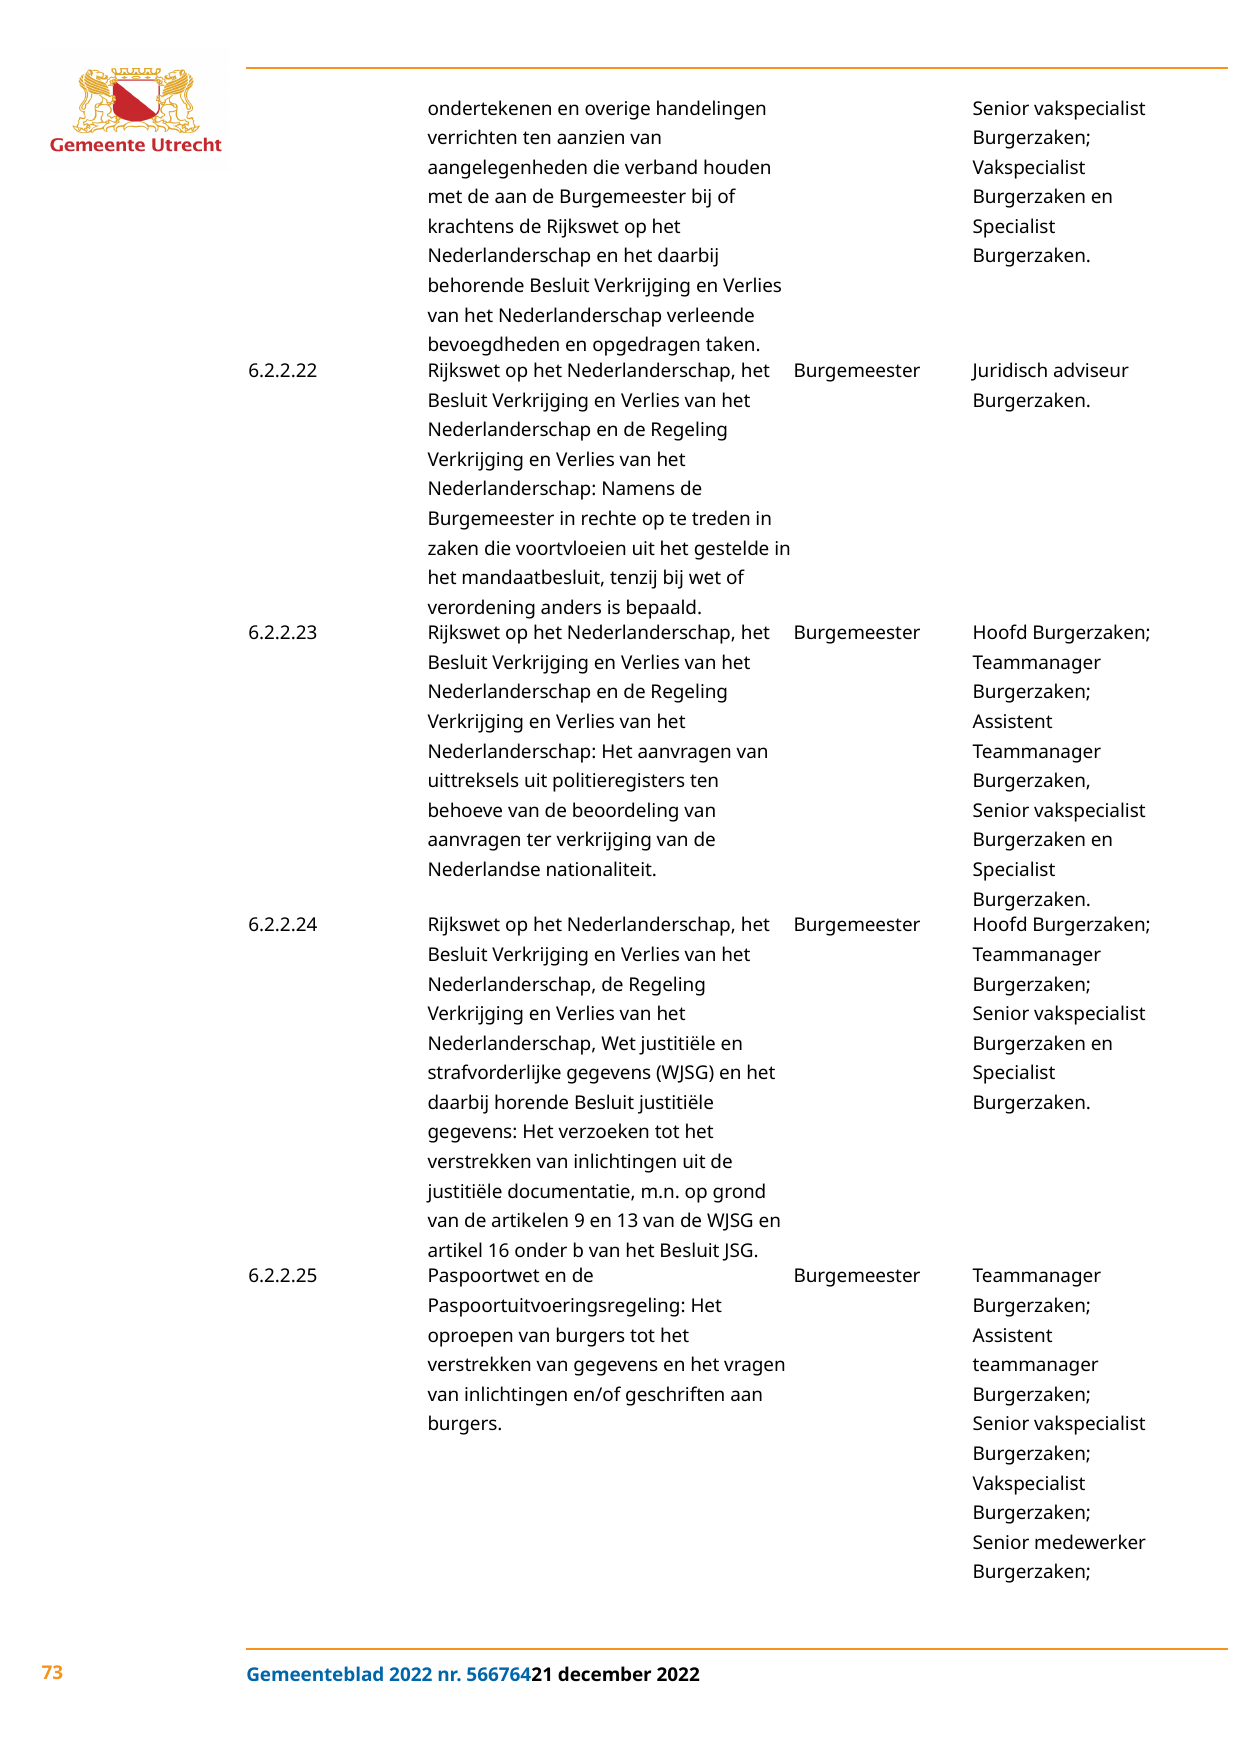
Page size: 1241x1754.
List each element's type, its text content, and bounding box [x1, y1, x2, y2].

table_cell [248, 95, 427, 357]
table_cell 6.2.2.22 [248, 357, 427, 619]
table_cell Juridisch adviseur Burgerzaken. [973, 357, 1152, 619]
table_cell Paspoortwet en de Paspoortuitvoeringsregeling: Het oproepen van burgers tot het verstrekken van gegevens en het vragen van inlichtingen en/of geschriften aan burgers. [427, 1263, 793, 1584]
table_cell Burgemeester [793, 620, 972, 912]
table_cell Rijkswet op het Nederlanderschap, het Besluit Verkrijging en Verlies van het Nederlanderschap, de Regeling Verkrijging en Verlies van het Nederlanderschap, Wet justitiële en strafvorderlijke gegevens (WJSG) en het daarbij horende Besluit justitiële gegevens: Het verzoeken tot het verstrekken van inlichtingen uit de justitiële documentatie, m.n. op grond van de artikelen 9 en 13 van de WJSG en artikel 16 onder b van het Besluit JSG. [427, 912, 793, 1263]
table_cell [793, 95, 972, 357]
table_cell Burgemeester [793, 912, 972, 1263]
table_cell Burgemeester [793, 357, 972, 619]
table_cell Hoofd Burgerzaken; Teammanager Burgerzaken; Assistent Teammanager Burgerzaken, Senior vakspecialist Burgerzaken en Specialist Burgerzaken. [973, 620, 1152, 912]
table_cell Senior vakspecialist Burgerzaken; Vakspecialist Burgerzaken en Specialist Burgerzaken. [973, 95, 1152, 357]
table_cell Teammanager Burgerzaken; Assistent teammanager Burgerzaken; Senior vakspecialist Burgerzaken; Vakspecialist Burgerzaken; Senior medewerker Burgerzaken; [973, 1263, 1152, 1584]
table_cell 6.2.2.25 [248, 1263, 427, 1584]
table_cell Burgemeester [793, 1263, 972, 1584]
table_cell Rijkswet op het Nederlanderschap, het Besluit Verkrijging en Verlies van het Nederlanderschap en de Regeling Verkrijging en Verlies van het Nederlanderschap: Namens de Burgemeester in rechte op te treden in zaken die voortvloeien uit het gestelde in het mandaatbesluit, tenzij bij wet of verordening anders is bepaald. [427, 357, 793, 619]
table_cell 6.2.2.24 [248, 912, 427, 1263]
picture [41, 47, 231, 172]
table_cell Rijkswet op het Nederlanderschap, het Besluit Verkrijging en Verlies van het Nederlanderschap en de Regeling Verkrijging en Verlies van het Nederlanderschap: Het aanvragen van uittreksels uit politieregisters ten behoeve van de beoordeling van aanvragen ter verkrijging van de Nederlandse nationaliteit. [427, 620, 793, 912]
table_cell ondertekenen en overige handelingen verrichten ten aanzien van aangelegenheden die verband houden met de aan de Burgemeester bij of krachtens de Rijkswet op het Nederlanderschap en het daarbij behorende Besluit Verkrijging en Verlies van het Nederlanderschap verleende bevoegdheden en opgedragen taken. [427, 95, 793, 357]
table_cell Hoofd Burgerzaken; Teammanager Burgerzaken; Senior vakspecialist Burgerzaken en Specialist Burgerzaken. [973, 912, 1152, 1263]
table_cell 6.2.2.23 [248, 620, 427, 912]
